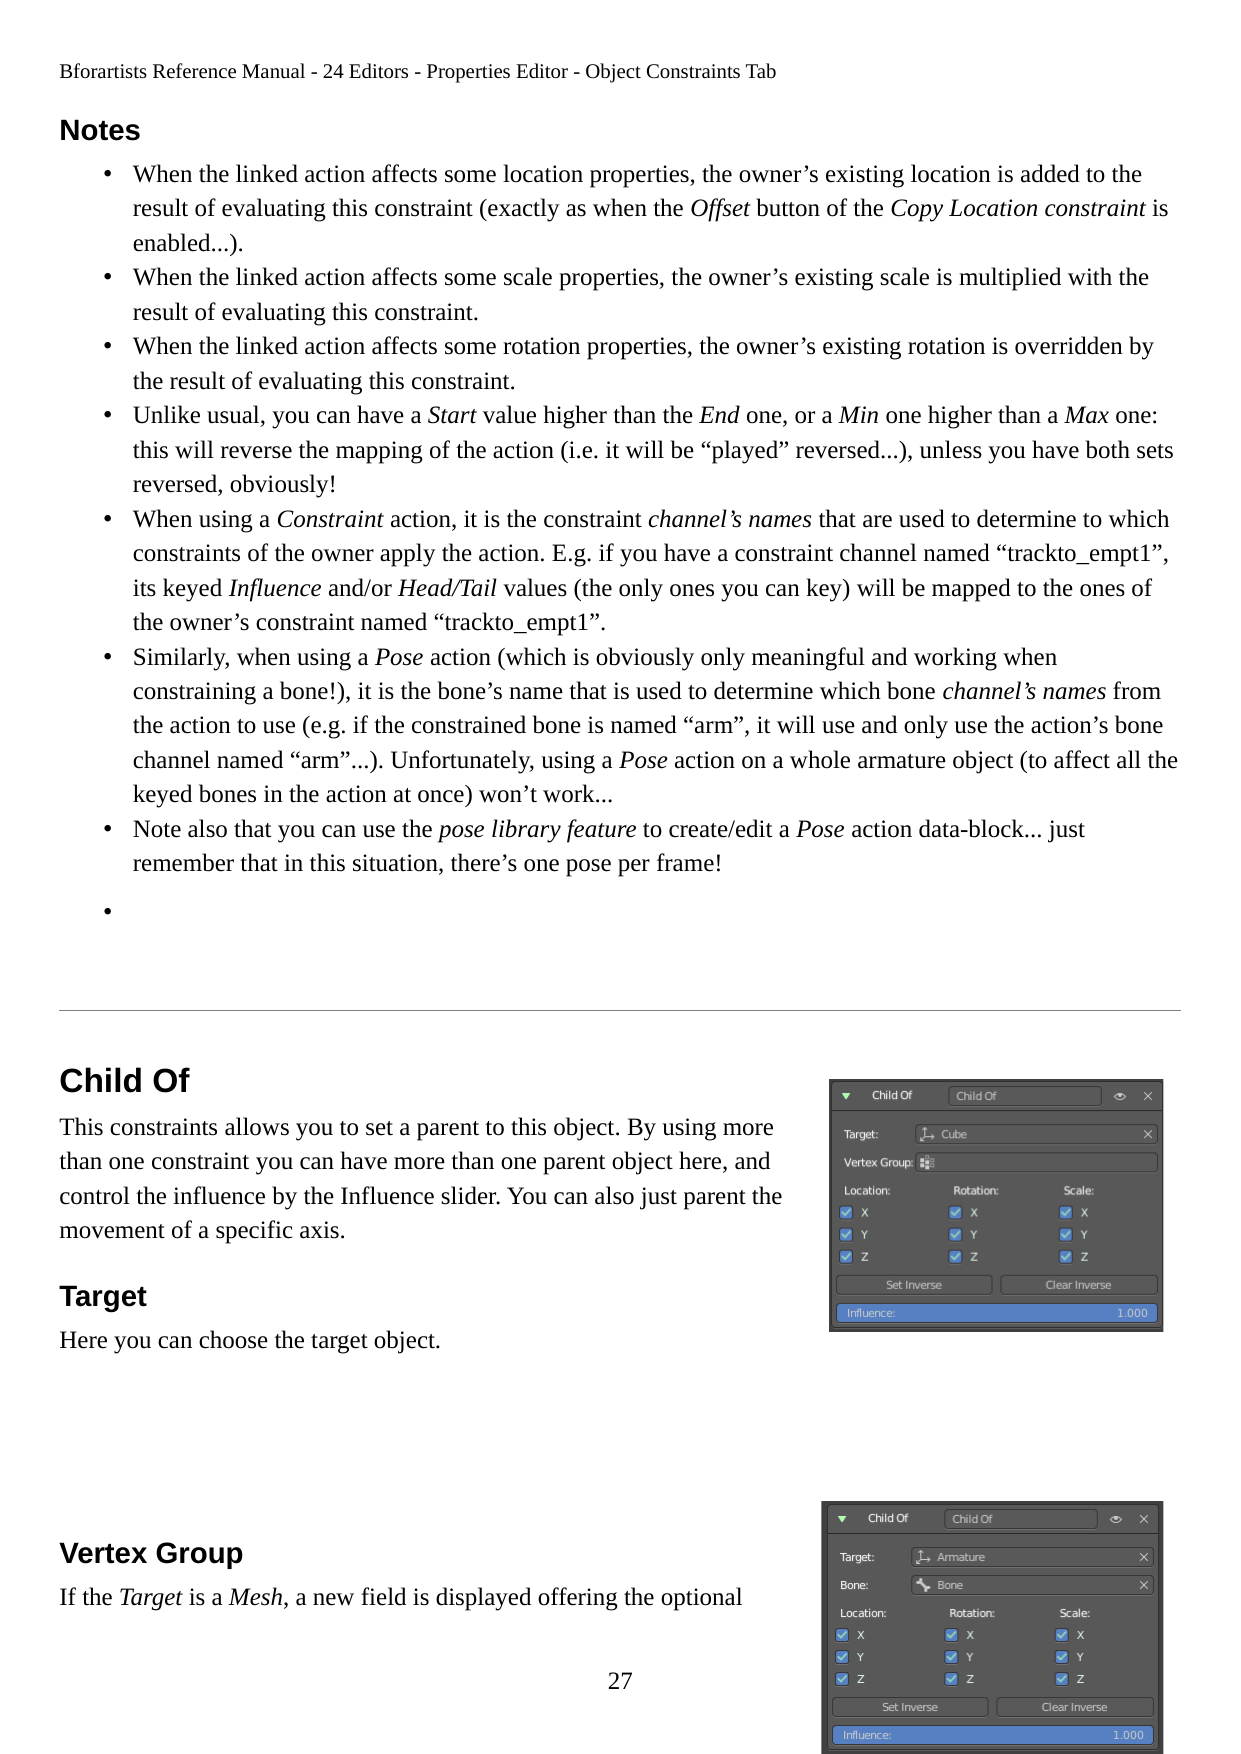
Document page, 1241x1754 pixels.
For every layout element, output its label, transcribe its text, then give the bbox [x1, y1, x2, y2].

text This constraints allows you to set a parent to this object. By using more than one constraint you can have more than one parent object here, and control the influence by the Influence slider. You can also just parent the movement of a specific axis. [59, 1112, 829, 1244]
text If the Target is a Mesh, a new field is displayed offering the optional [59, 1582, 821, 1611]
subtitle Vertex Group [59, 1536, 821, 1570]
subtitle Notes [59, 113, 1181, 146]
list When using a Constraint action, it is the constraint channel’s names that are used to determine to which constraints of the owner apply the action. E.g. if you have a constraint channel named “trackto_empt1”, its keyed Influence and/or Head/Tail values (the only ones you can key) will be mapped to the ones of the owner’s constraint named “trackto_empt1”. [103, 504, 1181, 636]
subtitle [1164, 1279, 1181, 1313]
picture [821, 1501, 1164, 1754]
subtitle Child Of [59, 1061, 1181, 1099]
subtitle [1164, 1536, 1181, 1570]
list Similarly, when using a Pose action (which is obviously only meaningful and working when constraining a bone!), it is the bone’s name that is used to determine which bone channel’s names from the action to use (e.g. if the constrained bone is named “arm”, it will use and only use the action’s bone channel named “arm”...). Unfortunately, using a Pose action on a whole armature object (to affect all the keyed bones in the action at once) won’t work... [103, 642, 1181, 808]
list Note also that you can use the pose library feature to create/edit a Pose action data-block... just remember that in this situation, there’s one pose per frame! [103, 814, 1181, 877]
list Unlike usual, you can have a Start value higher than the End one, or a Min one higher than a Max one: this will reverse the mapping of the action (i.e. it will be “played” reversed...), unless you have both sets reversed, obviously! [103, 400, 1181, 498]
subtitle Target [59, 1279, 829, 1313]
list When the linked action affects some scale properties, the owner’s existing scale is multiplied with the result of evaluating this constraint. [103, 262, 1181, 326]
text Here you can choose the target object. [59, 1325, 1181, 1354]
picture [829, 1079, 1164, 1332]
list When the linked action affects some rotation properties, the owner’s existing rotation is overridden by the result of evaluating this constraint. [103, 331, 1181, 394]
list When the linked action affects some location properties, the owner’s existing location is added to the result of evaluating this constraint (exactly as when the Offset button of the Copy Location constraint is enabled...). [103, 159, 1181, 257]
